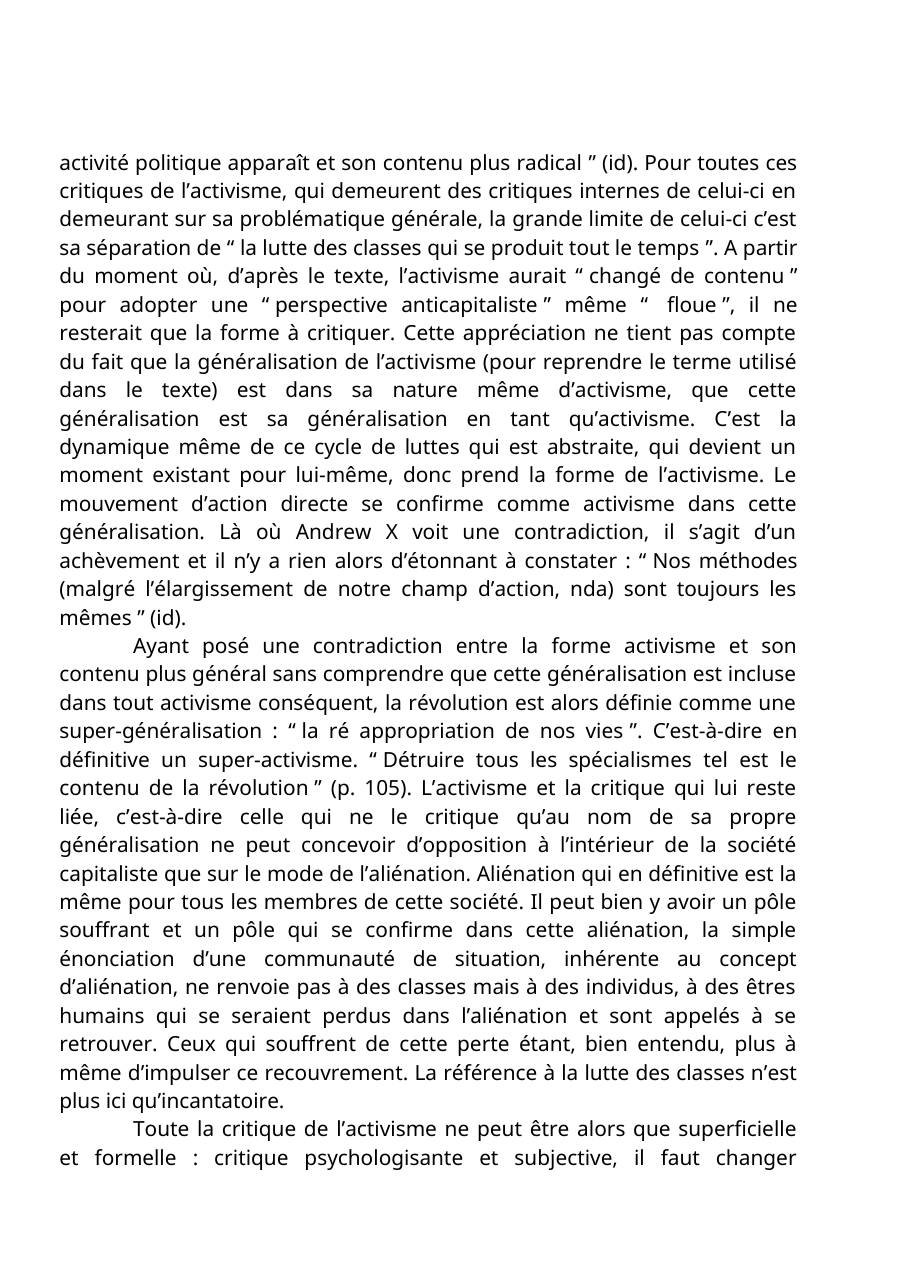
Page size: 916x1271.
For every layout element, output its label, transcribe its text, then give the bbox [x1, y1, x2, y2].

text Ayant posé une contradiction entre la forme activisme et son contenu plus général sans comprendre que cette généralisation est incluse dans tout activisme conséquent, la révolution est alors définie comme une super-généralisation : “ la ré appropriation de nos vies ”. C’est-à-dire en définitive un super-activisme. “ Détruire tous les spécialismes tel est le contenu de la révolution ” (p. 105). L’activisme et la critique qui lui reste liée, c’est-à-dire celle qui ne le critique qu’au nom de sa propre généralisation ne peut concevoir d’opposition à l’intérieur de la société capitaliste que sur le mode de l’aliénation. Aliénation qui en définitive est la même pour tous les membres de cette société. Il peut bien y avoir un pôle souffrant et un pôle qui se confirme dans cette aliénation, la simple énonciation d’une communauté de situation, inhérente au concept d’aliénation, ne renvoie pas à des classes mais à des individus, à des êtres humains qui se seraient perdus dans l’aliénation et sont appelés à se retrouver. Ceux qui souffrent de cette perte étant, bien entendu, plus à même d’impulser ce recouvrement. La référence à la lutte des classes n’est plus ici qu’incantatoire. [59, 631, 797, 1114]
text activité politique apparaît et son contenu plus radical ” (id). Pour toutes ces critiques de l’activisme, qui demeurent des critiques internes de celui-ci en demeurant sur sa problématique générale, la grande limite de celui-ci c’est sa séparation de “ la lutte des classes qui se produit tout le temps ”. A partir du moment où, d’après le texte, l’activisme aurait “ changé de contenu ” pour adopter une “ perspective anticapitaliste ” même “ floue ”, il ne resterait que la forme à critiquer. Cette appréciation ne tient pas compte du fait que la généralisation de l’activisme (pour reprendre le terme utilisé dans le texte) est dans sa nature même d’activisme, que cette généralisation est sa généralisation en tant qu’activisme. C’est la dynamique même de ce cycle de luttes qui est abstraite, qui devient un moment existant pour lui-même, donc prend la forme de l’activisme. Le mouvement d’action directe se confirme comme activisme dans cette généralisation. Là où Andrew X voit une contradiction, il s’agit d’un achèvement et il n’y a rien alors d’étonnant à constater : “ Nos méthodes (malgré l’élargissement de notre champ d’action, nda) sont toujours les mêmes ” (id). [59, 148, 797, 631]
text Toute la critique de l’activisme ne peut être alors que superficielle et formelle : critique psychologisante et subjective, il faut changer [59, 1114, 797, 1171]
